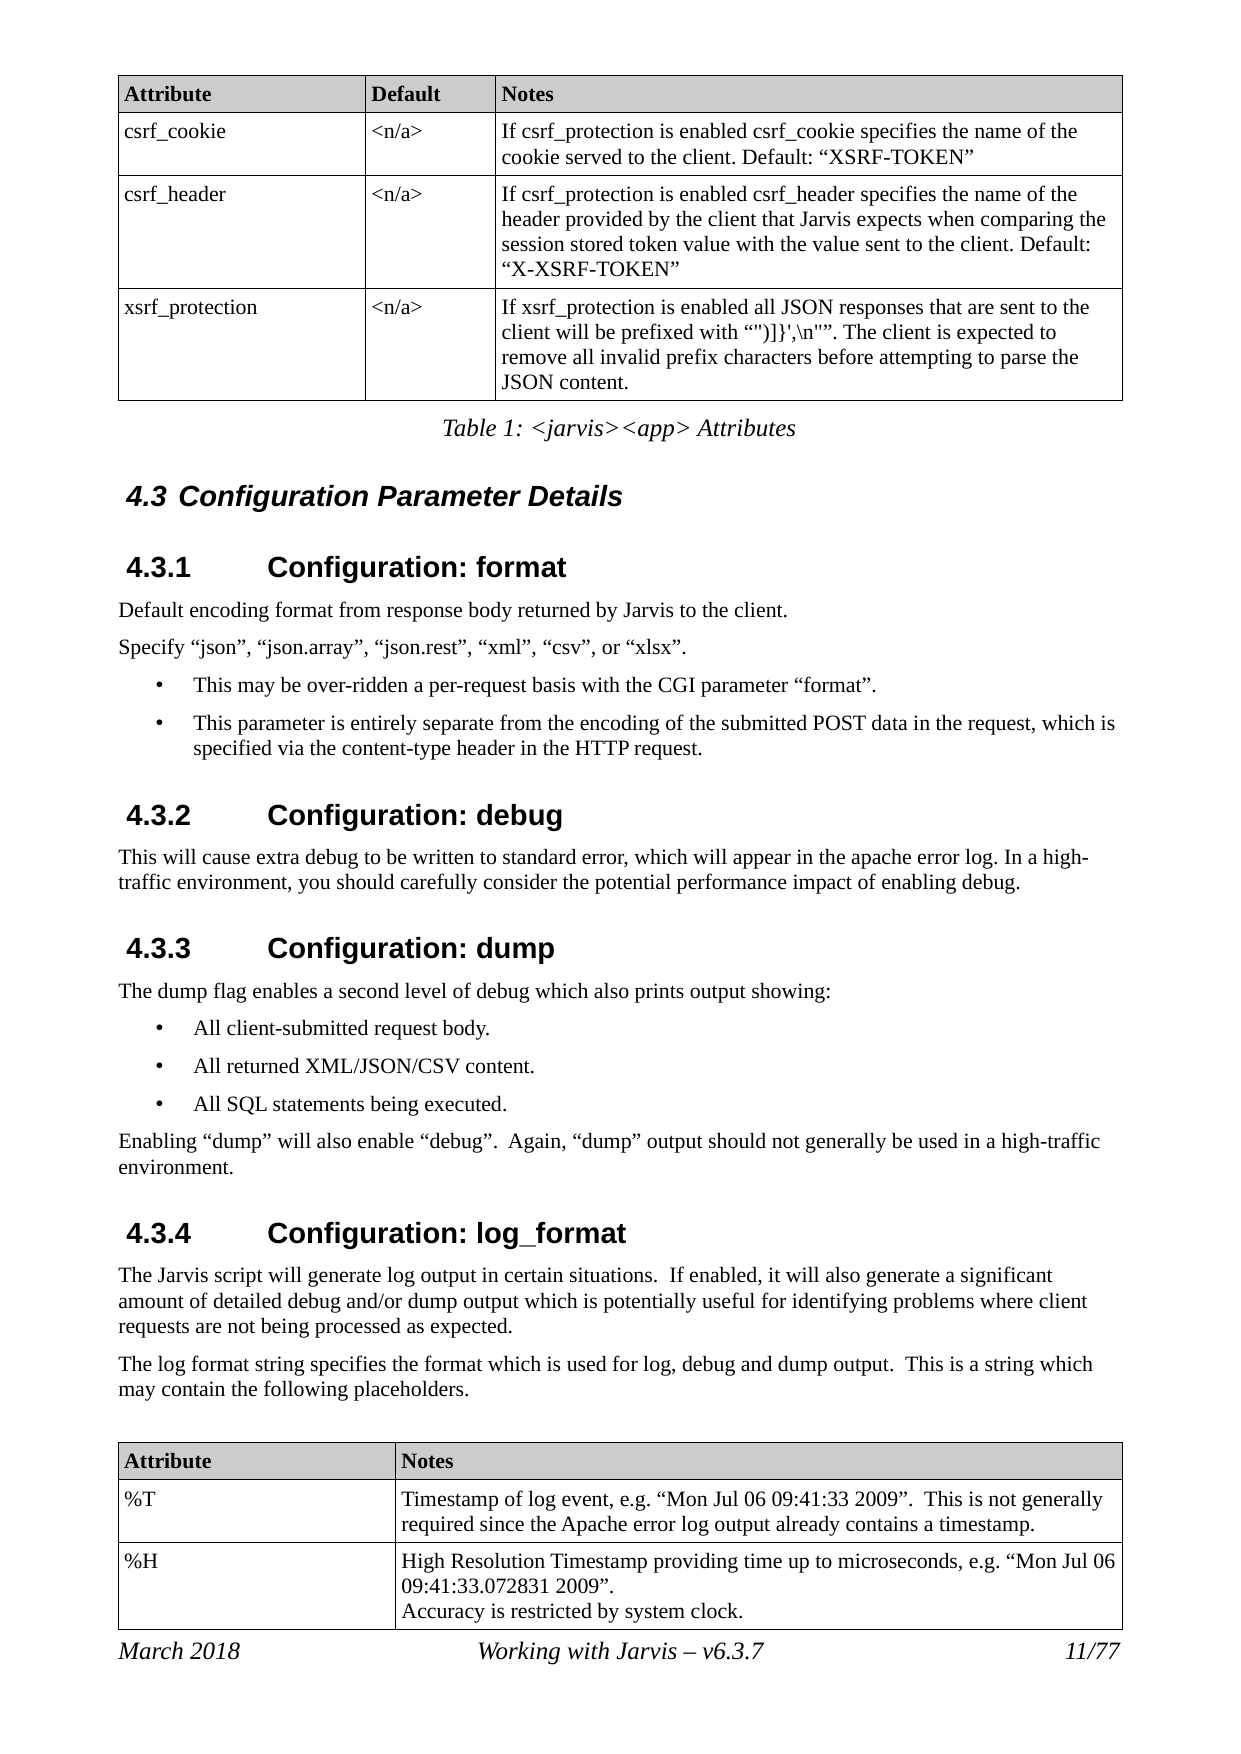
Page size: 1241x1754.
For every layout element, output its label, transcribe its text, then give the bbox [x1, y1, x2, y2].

subtitle Configuration: dump [118, 932, 1122, 965]
table_cell If xsrf_protection is enabled all JSON responses that are sent to the client will be prefixed with “")]}',\n"”. The client is expected to remove all invalid prefix characters before attempting to parse the JSON content. [496, 289, 1122, 400]
table_cell csrf_cookie [119, 113, 365, 174]
list All SQL statements being executed. [156, 1091, 1122, 1116]
table_header Notes [396, 1443, 1122, 1479]
list All client-submitted request body. [156, 1015, 1122, 1041]
subtitle Configuration Parameter Details [118, 479, 1122, 513]
table_cell If csrf_protection is enabled csrf_cookie specifies the name of the cookie served to the client. Default: “XSRF-TOKEN” [496, 113, 1122, 174]
table_cell If csrf_protection is enabled csrf_header specifies the name of the header provided by the client that Jarvis expects when comparing the session stored token value with the value sent to the client. Default: “X-XSRF-TOKEN” [496, 176, 1122, 287]
table_cell csrf_header [119, 176, 365, 287]
text Table 1: <jarvis><app> Attributes [118, 413, 1122, 442]
table_header Attribute [119, 76, 365, 112]
text The dump flag enables a second level of debug which also prints output showing: [118, 978, 1122, 1003]
text The Jarvis script will generate log output in certain situations. If enabled, it will also generate a significant amount of detailed debug and/or dump output which is potentially useful for identifying problems where client requests are not being processed as expected. [118, 1262, 1122, 1338]
list All returned XML/JSON/CSV content. [156, 1053, 1122, 1078]
subtitle Configuration: log_format [118, 1216, 1122, 1250]
table_header Default [366, 76, 495, 112]
table_cell xsrf_protection [119, 289, 365, 400]
text Enabling “dump” will also enable “debug”. Again, “dump” output should not generally be used in a high-traffic environment. [118, 1128, 1122, 1179]
subtitle Configuration: debug [118, 798, 1122, 831]
list This parameter is entirely separate from the encoding of the submitted POST data in the request, which is specified via the content-type header in the HTTP request. [156, 710, 1122, 760]
list This may be over-ridden a per-request basis with the CGI parameter “format”. [156, 672, 1122, 697]
text Default encoding format from response body returned by Jarvis to the client. [118, 597, 1122, 622]
table_cell High Resolution Timestamp providing time up to microseconds, e.g. “Mon Jul 06 09:41:33.072831 2009”. Accuracy is restricted by system clock. [396, 1543, 1122, 1629]
table_cell %T [119, 1480, 395, 1542]
table_header Notes [496, 76, 1122, 112]
table_cell <n/a> [366, 289, 495, 400]
text Specify “json”, “json.array”, “json.rest”, “xml”, “csv”, or “xlsx”. [118, 634, 1122, 659]
table_cell %H [119, 1543, 395, 1629]
table_cell <n/a> [366, 176, 495, 287]
table_cell Timestamp of log event, e.g. “Mon Jul 06 09:41:33 2009”. This is not generally required since the Apache error log output already contains a timestamp. [396, 1480, 1122, 1542]
subtitle Configuration: format [118, 551, 1122, 584]
text The log format string specifies the format which is used for log, debug and dump output. This is a string which may contain the following placeholders. [118, 1351, 1122, 1401]
table_header Attribute [119, 1443, 395, 1479]
text This will cause extra debug to be written to standard error, which will appear in the apache error log. In a high-traffic environment, you should carefully consider the potential performance impact of enabling debug. [118, 844, 1122, 894]
table_cell <n/a> [366, 113, 495, 174]
